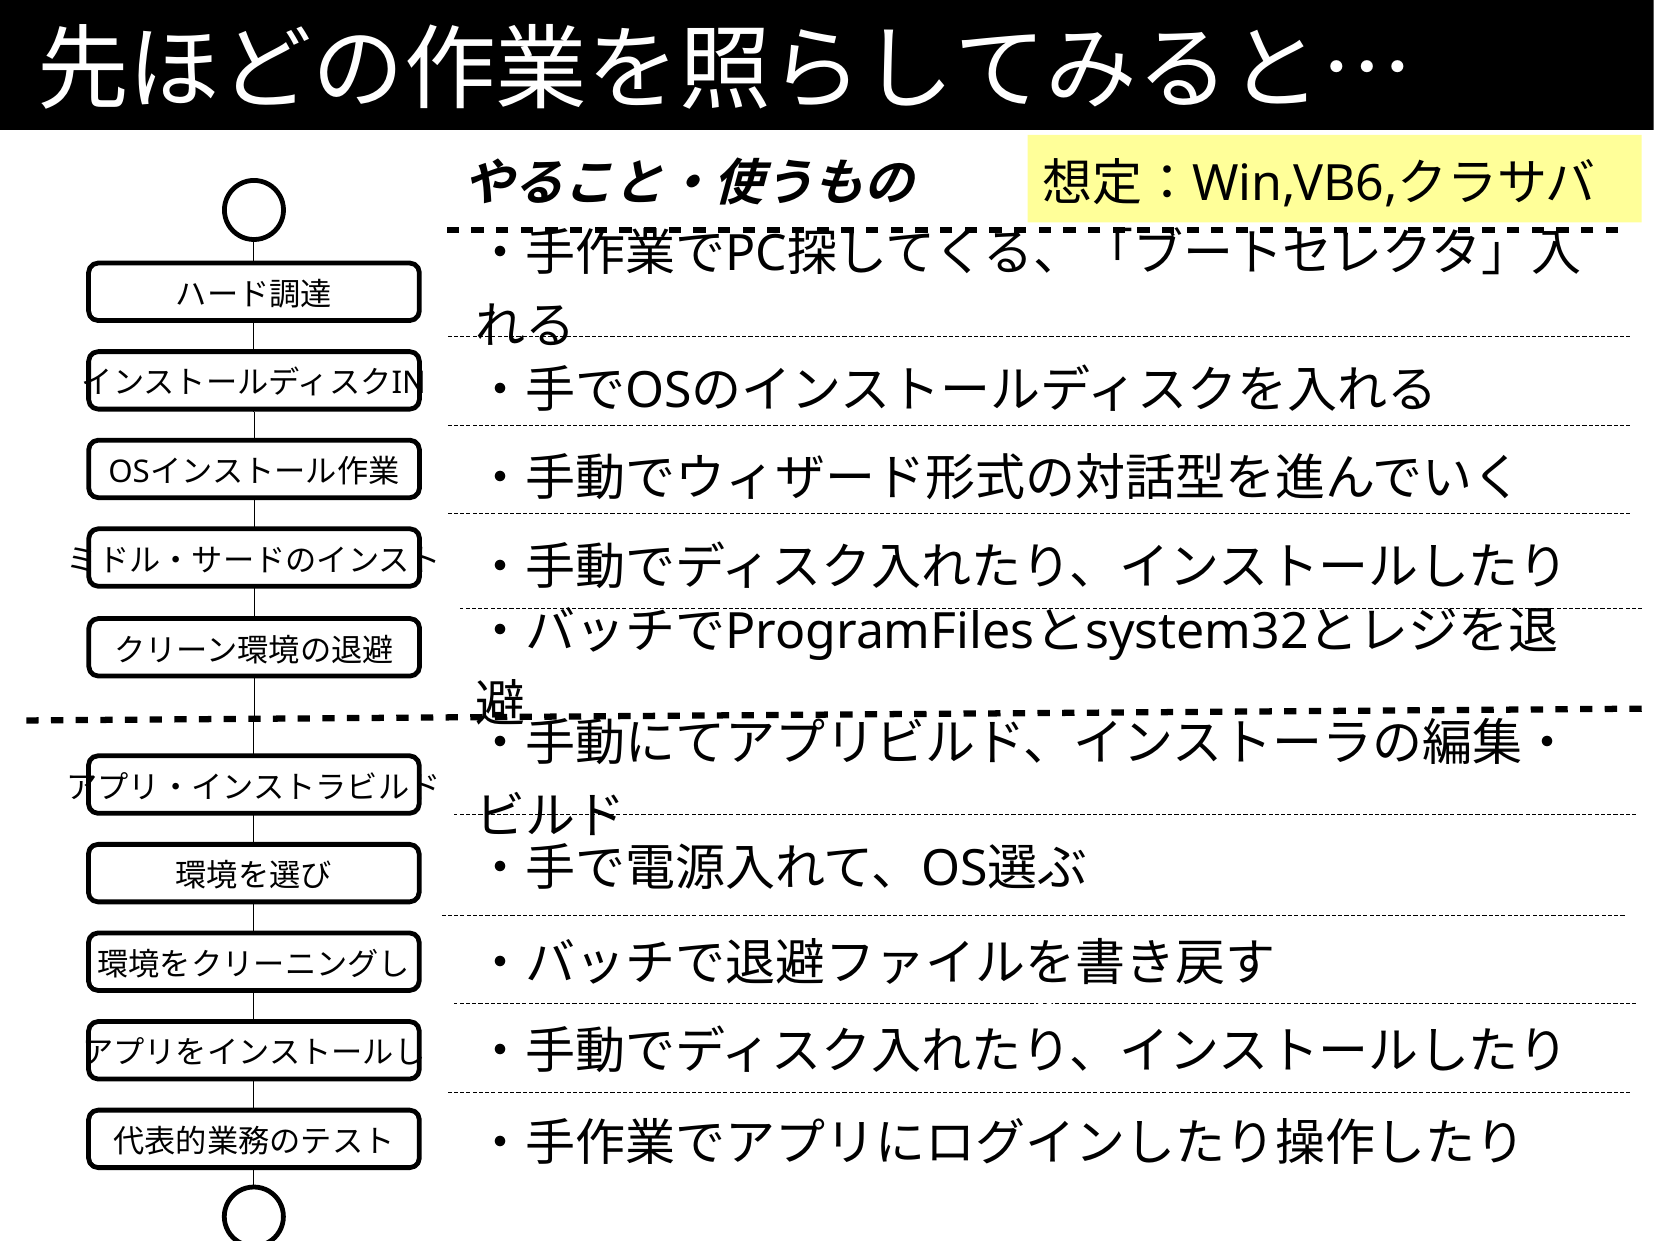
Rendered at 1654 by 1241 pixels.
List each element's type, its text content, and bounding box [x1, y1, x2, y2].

text_box ・手動でウィザード形式の対話型を進んでいく [460, 437, 1613, 512]
text_box ・手で電源入れて、OS選ぶ [460, 827, 1613, 901]
text_box ・バッチでProgramFilesとsystem32とレジを退避 [460, 626, 1613, 701]
text_box 代表的業務のテスト [88, 1110, 420, 1168]
text_box アプリをインストールし [88, 1021, 420, 1080]
text_box 環境を選び [88, 844, 420, 902]
text_box ・手動でディスク入れたり、インストールしたり [460, 1010, 1613, 1084]
text_box インストールディスクIN [88, 351, 420, 410]
text_box [224, 1187, 284, 1241]
text_box ・手でOSのインストールディスクを入れる [460, 348, 1613, 423]
title 先ほどの作業を照らしてみると… [22, 0, 1653, 130]
text_box ・手作業でPC探してくる、「ブートセレクタ」入れる [460, 248, 1613, 322]
text_box ミドル・サードのインスト [88, 528, 420, 587]
text_box アプリ・インストラビルド [88, 755, 420, 814]
text_box OSインストール作業 [88, 440, 420, 498]
text_box ・手動にてアプリビルド、インストーラの編集・ビルド [460, 738, 1613, 813]
text_box ・手動でディスク入れたり、インストールしたり [460, 525, 1613, 600]
text_box 想定：Win,VB6,クラサバ [1027, 141, 1642, 216]
text_box 環境をクリーニングし [88, 932, 420, 991]
text_box ハード調達 [88, 263, 420, 321]
text_box ・バッチで退避ファイルを書き戻す [460, 921, 1613, 996]
text_box [224, 180, 284, 240]
text_box クリーン環境の退避 [88, 618, 420, 677]
text_box やること・使うもの [448, 141, 1027, 216]
text_box ・手作業でアプリにログインしたり操作したり [460, 1101, 1613, 1176]
